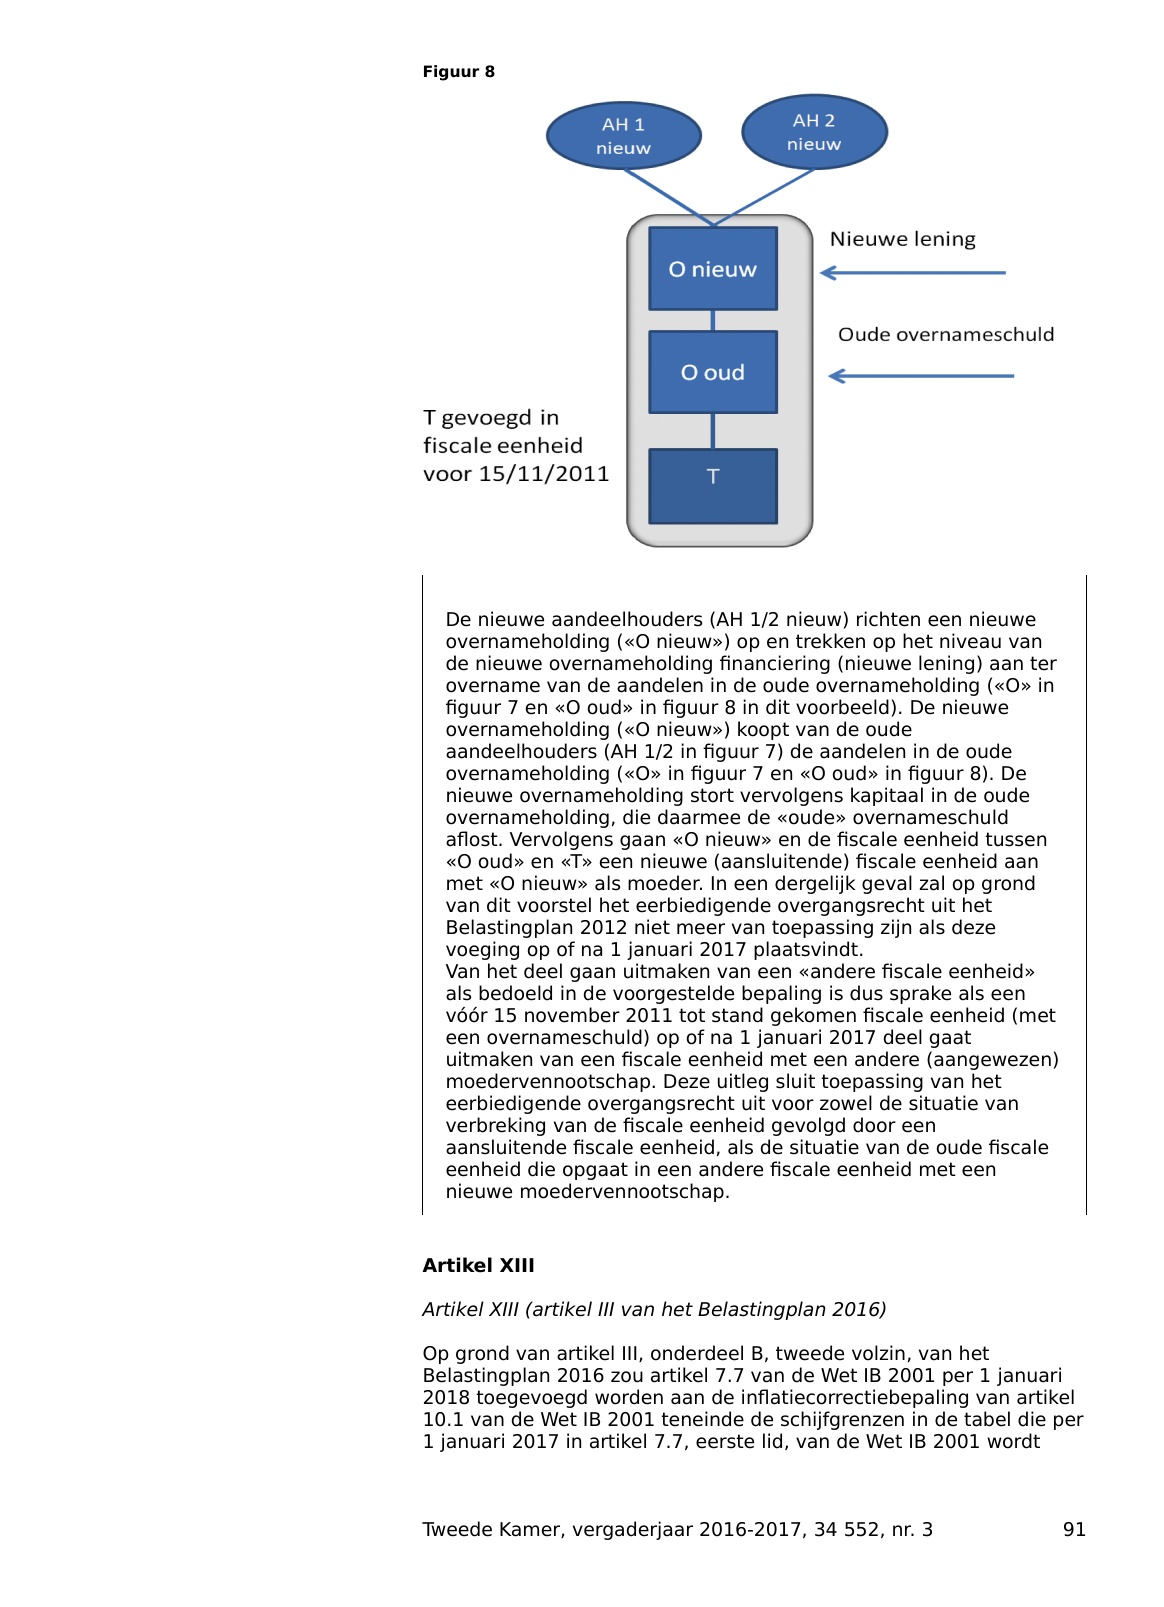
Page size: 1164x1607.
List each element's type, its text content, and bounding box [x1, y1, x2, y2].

text Figuur 8 [422, 63, 1054, 81]
picture [422, 92, 1055, 548]
subtitle Artikel XIII [422, 1254, 1087, 1276]
subtitle Artikel XIII (artikel III van het Belastingplan 2016) [422, 1299, 1087, 1321]
table_header De nieuwe aandeelhouders (AH 1/2 nieuw) richten een nieuwe overnameholding («O nieuw») op en trekken op het niveau van de nieuwe overnameholding financiering (nieuwe lening) aan ter overname van de aandelen in de oude overnameholding («O» in figuur 7 en «O oud» in figuur 8 in dit voorbeeld). De nieuwe overnameholding («O nieuw») koopt van de oude aandeelhouders (AH 1/2 in figuur 7) de aandelen in de oude overnameholding («O» in figuur 7 en «O oud» in figuur 8). De nieuwe overnameholding stort vervolgens kapitaal in de oude overnameholding, die daarmee de «oude» overnameschuld aflost. Vervolgens gaan «O nieuw» en de fiscale eenheid tussen «O oud» en «T» een nieuwe (aansluitende) fiscale eenheid aan met «O nieuw» als moeder. In een dergelijk geval zal op grond van dit voorstel het eerbiedigende overgangsrecht uit het Belastingplan 2012 niet meer van toepassing zijn als deze voeging op of na 1 januari 2017 plaatsvindt. Van het deel gaan uitmaken van een «andere fiscale eenheid» als bedoeld in de voorgestelde bepaling is dus sprake als een vóór 15 november 2011 tot stand gekomen fiscale eenheid (met een overnameschuld) op of na 1 januari 2017 deel gaat uitmaken van een fiscale eenheid met een andere (aangewezen) moedervennootschap. Deze uitleg sluit toepassing van het eerbiedigende overgangsrecht uit voor zowel de situatie van verbreking van de fiscale eenheid gevolgd door een aansluitende fiscale eenheid, als de situatie van de oude fiscale eenheid die opgaat in een andere fiscale eenheid met een nieuwe moedervennootschap. [423, 575, 1086, 1214]
text Op grond van artikel III, onderdeel B, tweede volzin, van het Belastingplan 2016 zou artikel 7.7 van de Wet IB 2001 per 1 januari 2018 toegevoegd worden aan de inflatiecorrectiebepaling van artikel 10.1 van de Wet IB 2001 teneinde de schijfgrenzen in de tabel die per 1 januari 2017 in artikel 7.7, eerste lid, van de Wet IB 2001 wordt [422, 1343, 1087, 1453]
